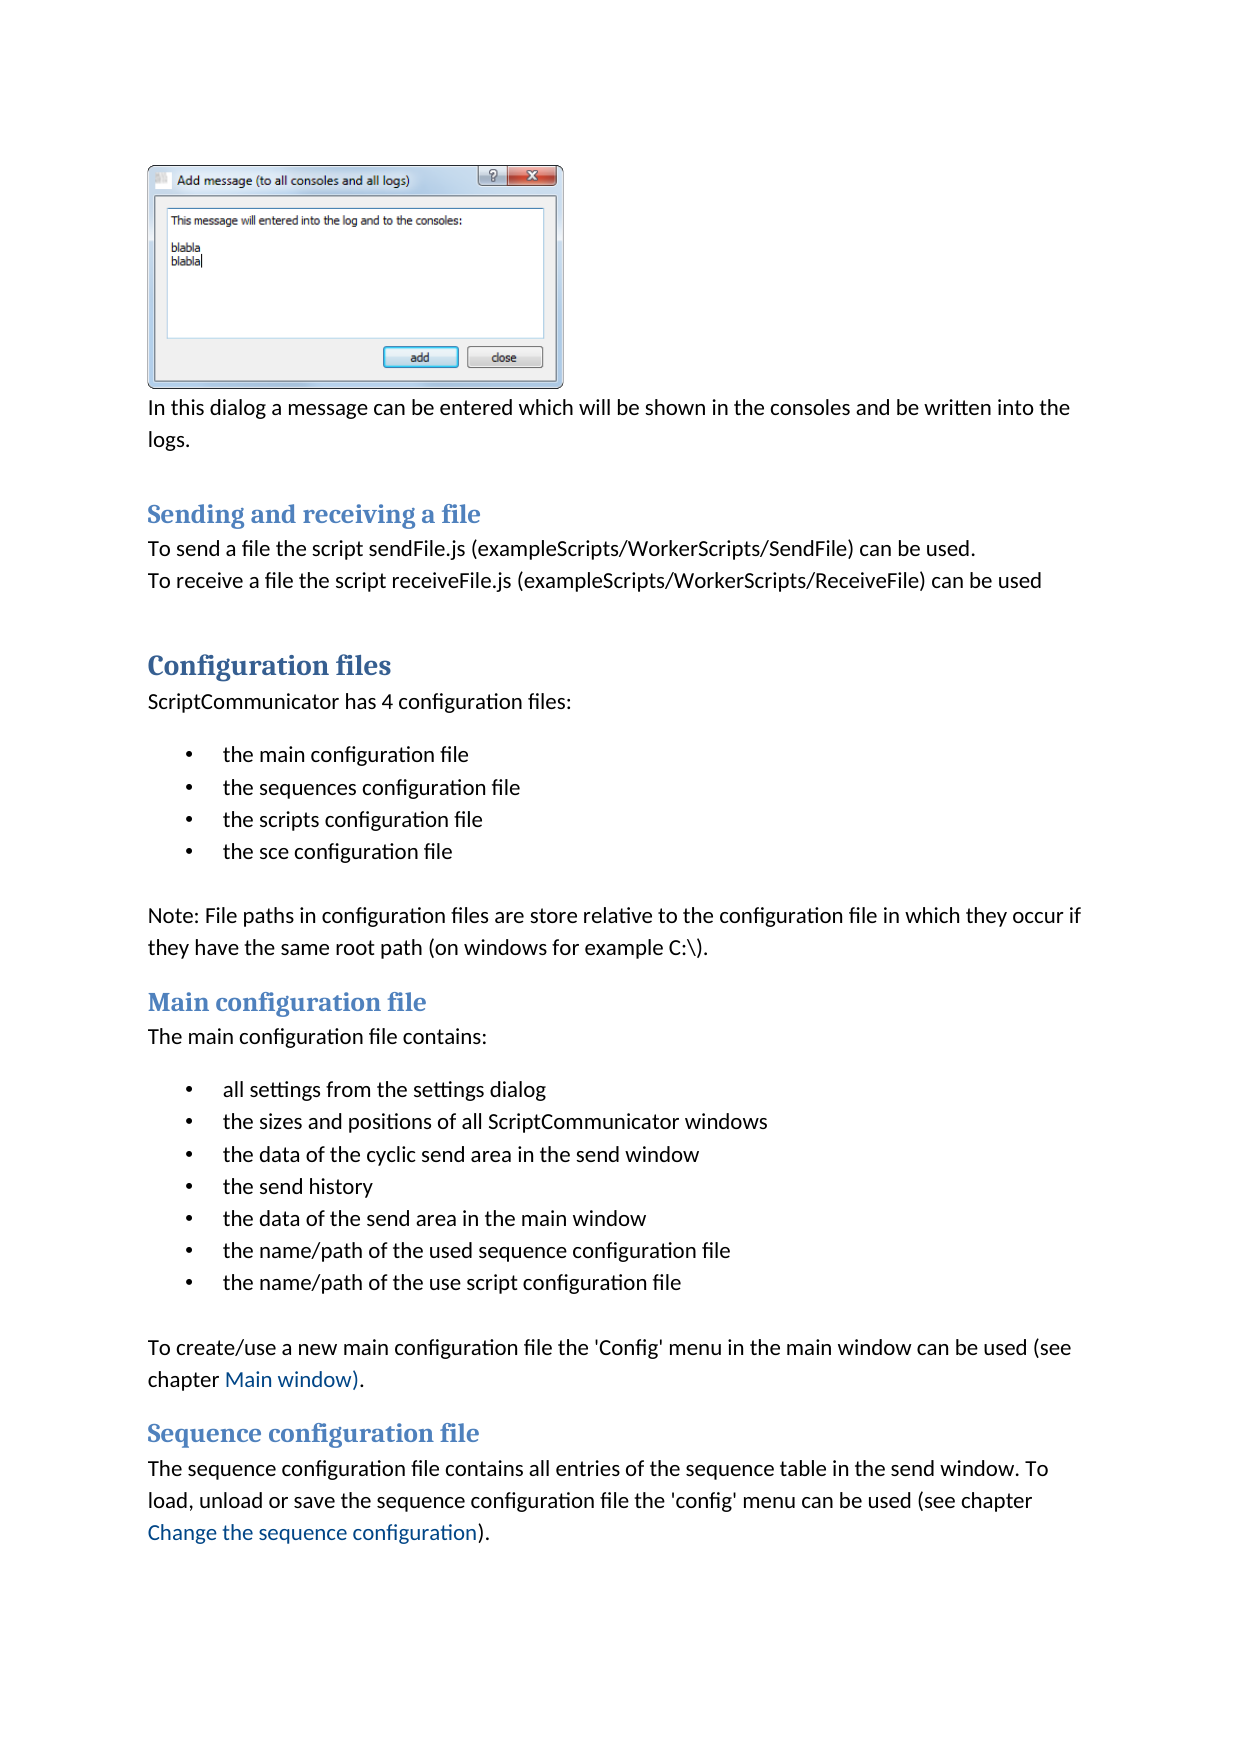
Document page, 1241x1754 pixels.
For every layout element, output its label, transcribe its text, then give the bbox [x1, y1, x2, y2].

list the main configuration file [185, 740, 1093, 768]
subtitle Configuration files [148, 649, 1093, 682]
list the name/path of the use script configuration file [185, 1268, 1093, 1296]
text Note: File paths in configuration files are store relative to the configuration file in which they occur if they have the same root path (on windows for example C:\). [148, 901, 1093, 962]
list the data of the send area in the main window [185, 1204, 1093, 1232]
text To create/use a new main configuration file the 'Config' menu in the main window can be used (see chapter Main window). [148, 1333, 1093, 1393]
list the sce configuration file [185, 837, 1093, 865]
picture [147, 165, 564, 389]
list the scripts configuration file [185, 805, 1093, 833]
list The sequence configuration file contains all entries of the sequence table in the send window. To load, unload or save the sequence configuration file the 'config' menu can be used (see chapter Change the sequence configuration). [148, 1454, 1093, 1546]
text To receive a file the script receiveFile.js (exampleScripts/WorkerScripts/ReceiveFile) can be used [148, 567, 1093, 595]
list the name/path of the used sequence configuration file [185, 1236, 1093, 1264]
list the sizes and positions of all ScriptCommunicator windows [185, 1107, 1093, 1136]
text In this dialog a message can be entered which will be shown in the consoles and be written into the logs. [148, 148, 1093, 453]
subtitle Sequence configuration file [148, 1418, 1093, 1449]
list the data of the cyclic send area in the send window [185, 1140, 1093, 1168]
list all settings from the settings dialog [185, 1075, 1093, 1103]
subtitle Sending and receiving a file [148, 499, 1093, 530]
subtitle Main configuration file [148, 987, 1093, 1018]
list the send history [185, 1172, 1093, 1200]
text To send a file the script sendFile.js (exampleScripts/WorkerScripts/SendFile) can be used. [148, 534, 1093, 562]
text ScriptCommunicator has 4 configuration files: [148, 687, 1093, 715]
text The main configuration file contains: [148, 1022, 1093, 1050]
list the sequences configuration file [185, 773, 1093, 801]
